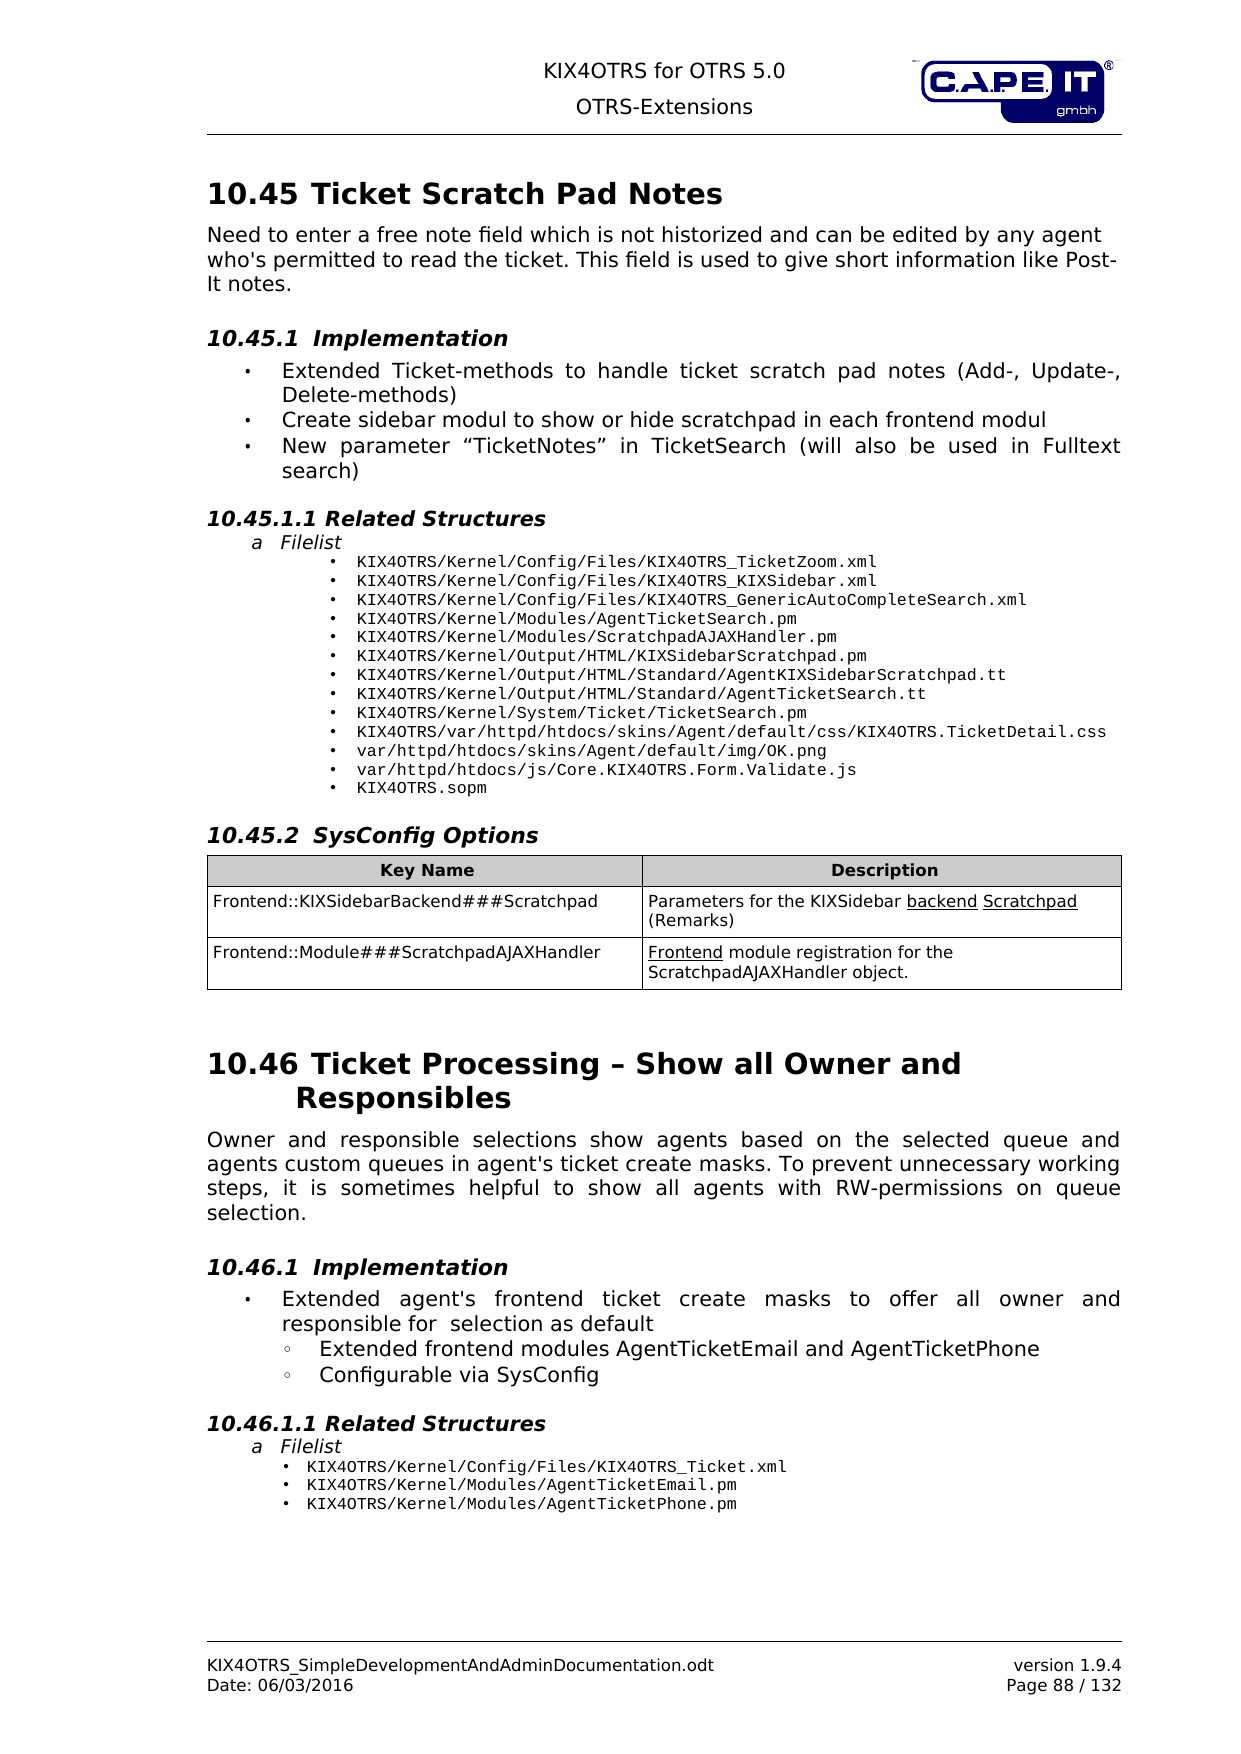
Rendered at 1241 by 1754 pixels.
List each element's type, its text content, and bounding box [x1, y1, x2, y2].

subtitle Ticket Scratch Pad Notes [207, 177, 1122, 211]
list Extended frontend modules AgentTicketEmail and AgentTicketPhone [282, 1336, 1122, 1362]
table_cell Frontend::Module###ScratchpadAJAXHandler [208, 938, 642, 988]
list Extended Ticket-methods to handle ticket scratch pad notes (Add-, Update-, Delete-methods) [244, 358, 1122, 408]
subtitle Ticket Processing – Show all Owner and Responsibles [207, 1048, 1122, 1116]
subtitle Related Structures [207, 507, 1122, 532]
subtitle KIX4OTRS/var/httpd/htdocs/skins/Agent/default/css/KIX4OTRS.TicketDetail.css [330, 723, 1122, 742]
subtitle var/httpd/htdocs/skins/Agent/default/img/OK.png [330, 742, 1122, 761]
subtitle KIX4OTRS/Kernel/Modules/ScratchpadAJAXHandler.pm [330, 629, 1122, 648]
subtitle KIX4OTRS/Kernel/Modules/AgentTicketPhone.pm [283, 1496, 1122, 1515]
subtitle KIX4OTRS/Kernel/Output/HTML/KIXSidebarScratchpad.pm [330, 648, 1122, 667]
subtitle KIX4OTRS/Kernel/Output/HTML/Standard/AgentKIXSidebarScratchpad.tt [330, 667, 1122, 686]
subtitle Filelist [251, 1436, 1122, 1458]
subtitle KIX4OTRS/Kernel/Config/Files/KIX4OTRS_TicketZoom.xml [330, 554, 1122, 572]
subtitle KIX4OTRS/Kernel/Output/HTML/Standard/AgentTicketSearch.tt [330, 686, 1122, 704]
table_header Key Name [208, 856, 642, 886]
subtitle KIX4OTRS/Kernel/System/Ticket/TicketSearch.pm [330, 704, 1122, 723]
list Configurable via SysConfig [282, 1362, 1122, 1387]
subtitle Filelist [251, 532, 1122, 554]
list Extended agent's frontend ticket create masks to offer all owner and responsible for selection as default [244, 1287, 1122, 1336]
subtitle Implementation [207, 1255, 1122, 1281]
text Need to enter a free note field which is not historized and can be edited by any agent who's permitted to read the ticket. This field is used to give short information like Post-It notes. [207, 223, 1122, 296]
table_cell Parameters for the KIXSidebar backend Scratchpad (Remarks) [643, 887, 1121, 937]
subtitle KIX4OTRS/Kernel/Config/Files/KIX4OTRS_KIXSidebar.xml [330, 572, 1122, 591]
text Owner and responsible selections show agents based on the selected queue and agents custom queues in agent's ticket create masks. To prevent unnecessary working steps, it is sometimes helpful to show all agents with RW-permissions on queue selection. [207, 1128, 1122, 1225]
subtitle KIX4OTRS/Kernel/Modules/AgentTicketSearch.pm [330, 610, 1122, 629]
list Create sidebar modul to show or hide scratchpad in each frontend modul [244, 408, 1122, 433]
list New parameter “TicketNotes” in TicketSearch (will also be used in Fulltext search) [244, 433, 1122, 483]
subtitle var/httpd/htdocs/js/Core.KIX4OTRS.Form.Validate.js [330, 761, 1122, 780]
picture [921, 60, 1114, 123]
table_header Description [643, 856, 1121, 886]
table_cell Frontend module registration for the ScratchpadAJAXHandler object. [643, 938, 1121, 988]
subtitle Related Structures [207, 1412, 1122, 1436]
subtitle KIX4OTRS.sopm [330, 780, 1122, 799]
subtitle KIX4OTRS/Kernel/Modules/AgentTicketEmail.pm [283, 1477, 1122, 1496]
table_cell Frontend::KIXSidebarBackend###Scratchpad [208, 887, 642, 937]
subtitle Implementation [207, 326, 1122, 352]
subtitle KIX4OTRS/Kernel/Config/Files/KIX4OTRS_Ticket.xml [283, 1458, 1122, 1477]
subtitle SysConfig Options [207, 823, 1122, 849]
subtitle KIX4OTRS/Kernel/Config/Files/KIX4OTRS_GenericAutoCompleteSearch.xml [330, 591, 1122, 610]
